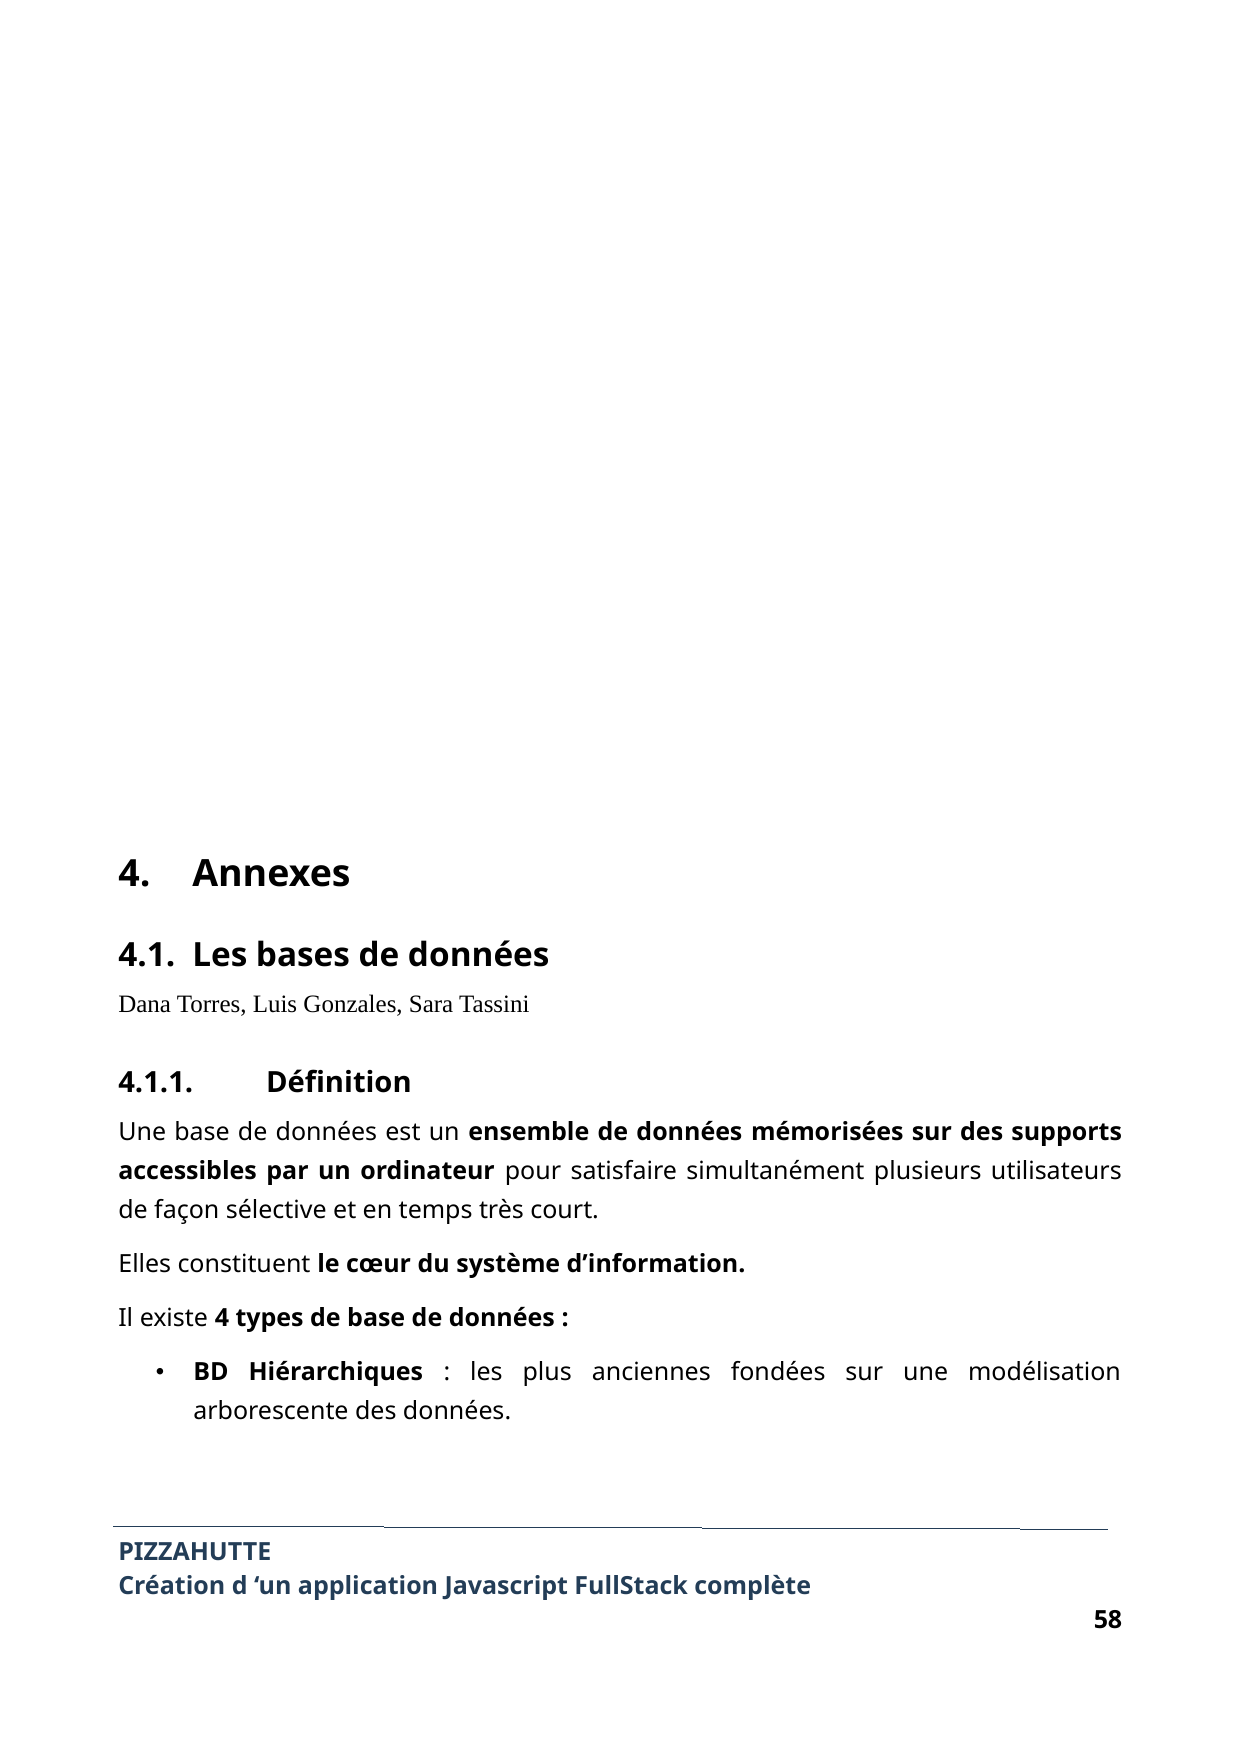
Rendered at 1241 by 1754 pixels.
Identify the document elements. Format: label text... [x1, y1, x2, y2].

text Une base de données est un ensemble de données mémorisées sur des supports accessibles par un ordinateur pour satisfaire simultanément plusieurs utilisateurs de façon sélective et en temps très court. [118, 1114, 1122, 1226]
text Dana Torres, Luis Gonzales, Sara Tassini [118, 989, 1063, 1018]
list BD Hiérarchiques : les plus anciennes fondées sur une modélisation arborescente des données. [156, 1353, 1122, 1427]
subtitle Annexes [118, 847, 1122, 898]
subtitle Les bases de données [118, 931, 1122, 976]
text Il existe 4 types de base de données : [118, 1300, 1122, 1334]
text Elles constituent le cœur du système d’information. [118, 1246, 1122, 1280]
subtitle Définition [118, 1062, 1122, 1101]
